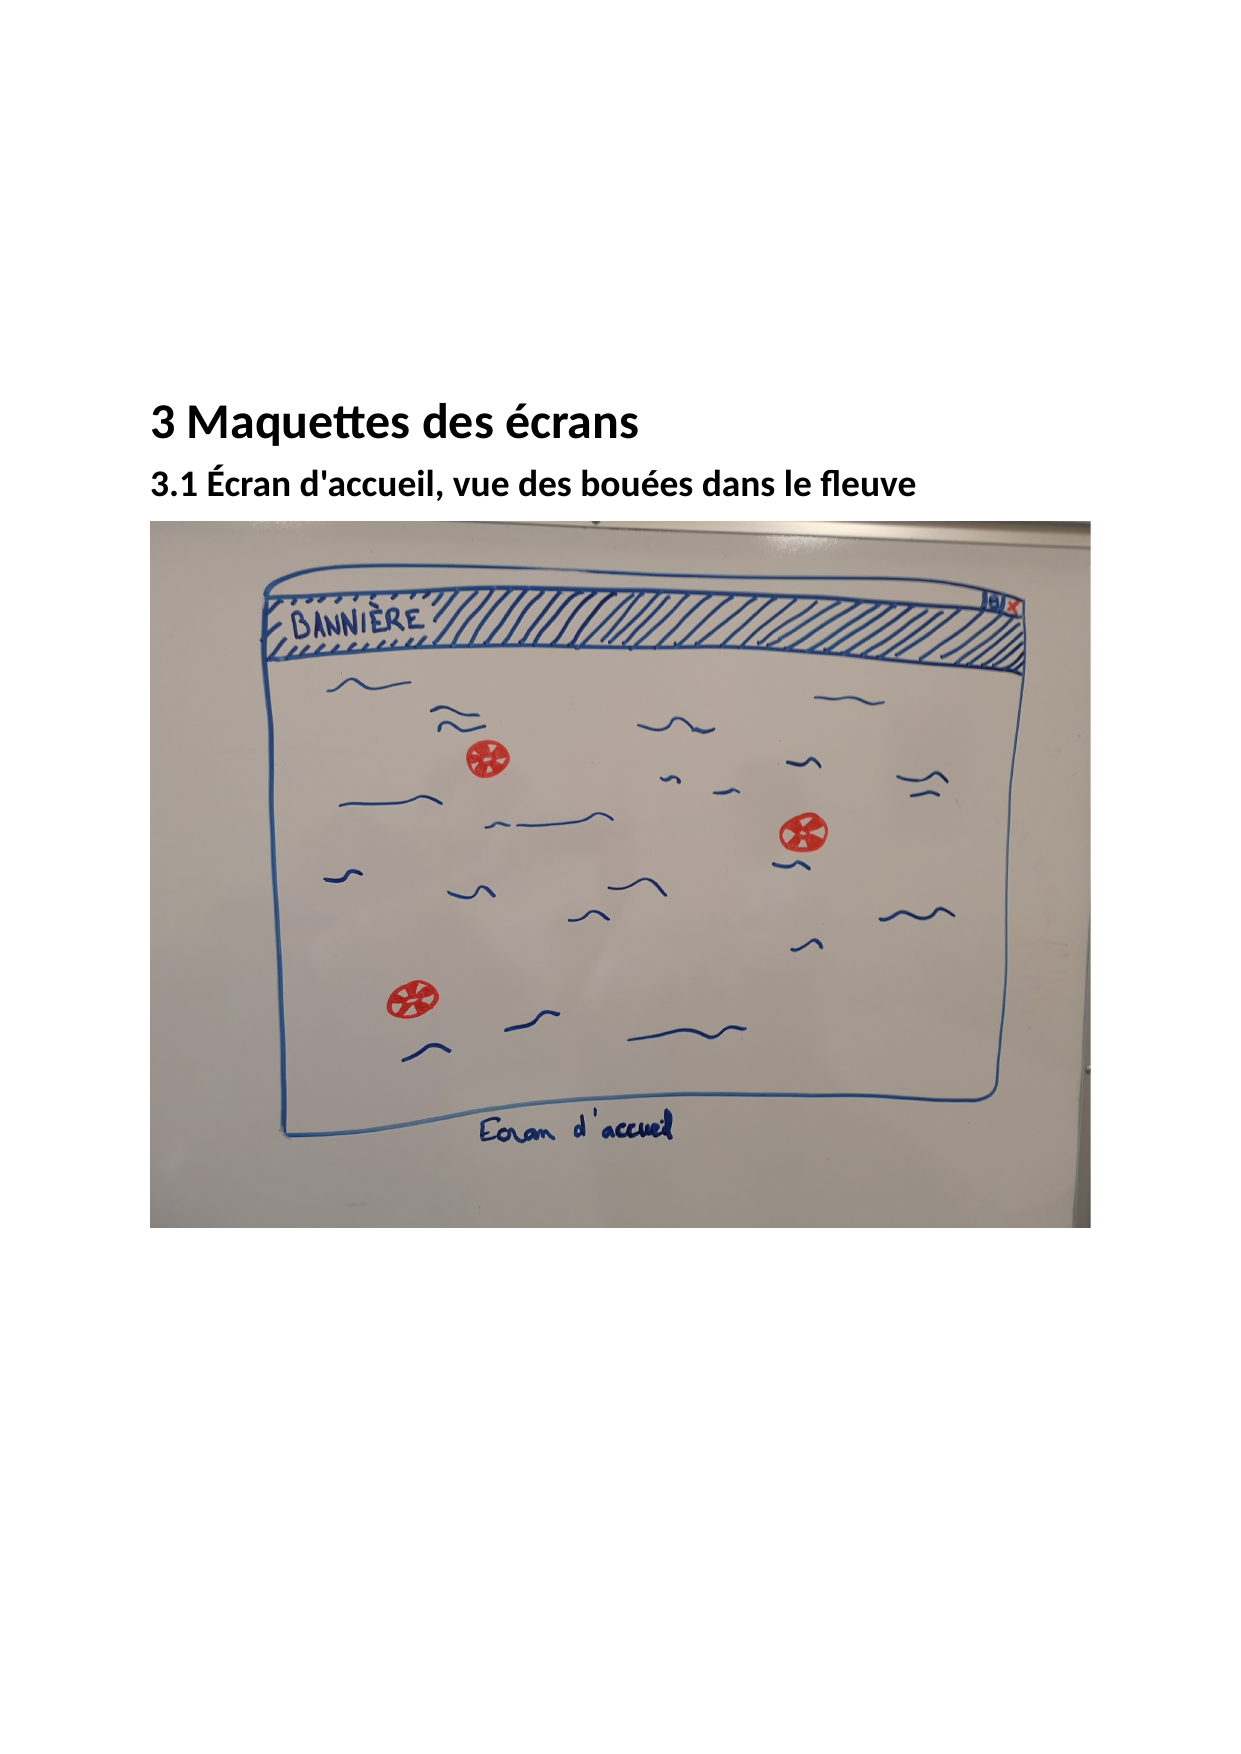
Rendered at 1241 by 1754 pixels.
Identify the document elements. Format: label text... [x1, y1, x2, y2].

subtitle 3.1 Écran d'accueil, vue des bouées dans le fleuve [150, 460, 1090, 506]
subtitle 3 Maquettes des écrans [150, 390, 1090, 451]
